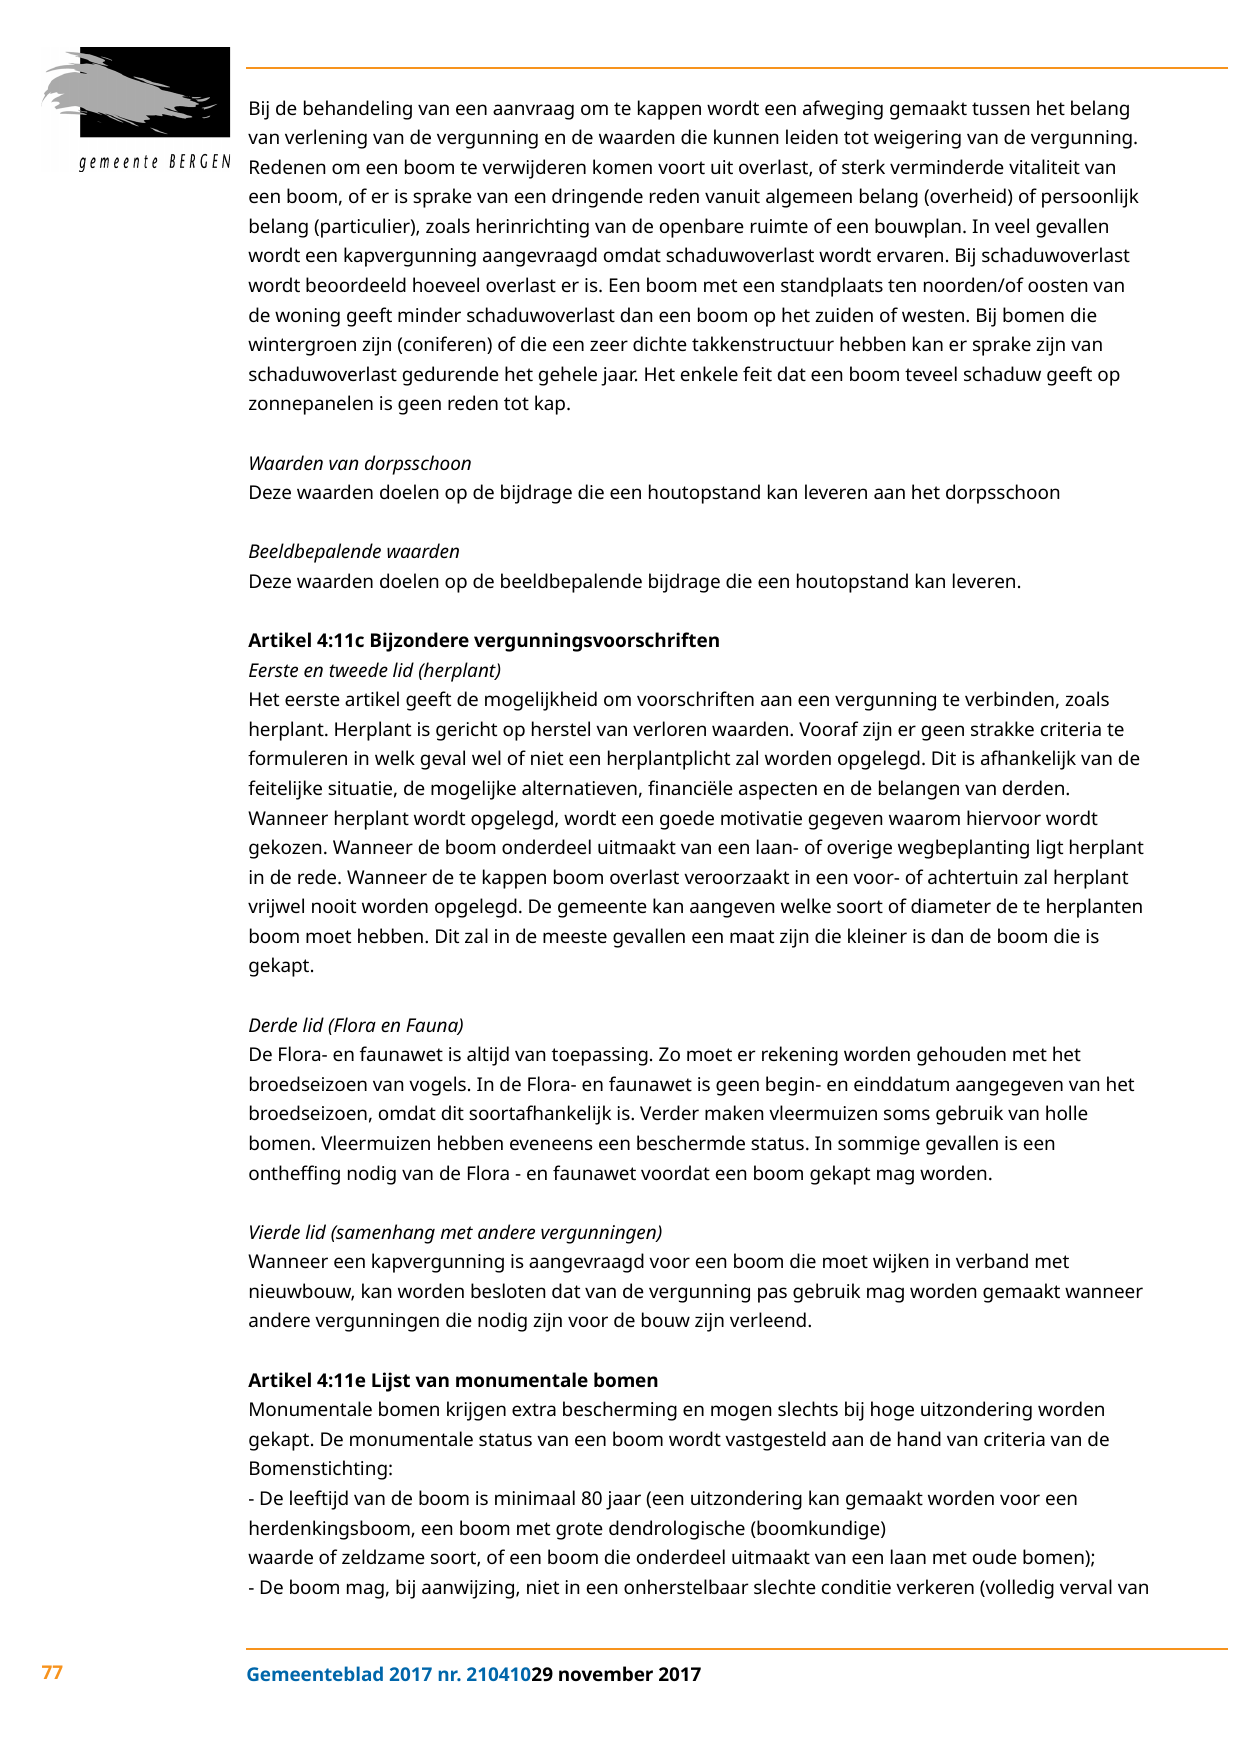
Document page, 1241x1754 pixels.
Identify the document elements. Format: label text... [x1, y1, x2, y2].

text Wanneer een kapvergunning is aangevraagd voor een boom die moet wijken in verband met nieuwbouw, kan worden besloten dat van de vergunning pas gebruik mag worden gemaakt wanneer andere vergunningen die nodig zijn voor de bouw zijn verleend. [248, 1248, 1152, 1333]
text Artikel 4:11e Lijst van monumentale bomen [248, 1367, 1152, 1393]
text Waarden van dorpsschoon [248, 450, 1152, 476]
text Het eerste artikel geeft de mogelijkheid om voorschriften aan een vergunning te verbinden, zoals herplant. Herplant is gericht op herstel van verloren waarden. Vooraf zijn er geen strakke criteria te formuleren in welk geval wel of niet een herplantplicht zal worden opgelegd. Dit is afhankelijk van de feitelijke situatie, de mogelijke alternatieven, financiële aspecten en de belangen van derden. [248, 686, 1152, 801]
text Deze waarden doelen op de beeldbepalende bijdrage die een houtopstand kan leveren. [248, 568, 1152, 594]
text Derde lid (Flora en Fauna) [248, 1012, 1152, 1038]
text Vierde lid (samenhang met andere vergunningen) [248, 1219, 1152, 1245]
text - De leeftijd van de boom is minimaal 80 jaar (een uitzondering kan gemaakt worden voor een herdenkingsboom, een boom met grote dendrologische (boomkundige) [248, 1485, 1152, 1541]
text - De boom mag, bij aanwijzing, niet in een onherstelbaar slechte conditie verkeren (volledig verval van [248, 1574, 1152, 1600]
text Beeldbepalende waarden [248, 538, 1152, 564]
picture [41, 47, 231, 172]
text Monumentale bomen krijgen extra bescherming en mogen slechts bij hoge uitzondering worden gekapt. De monumentale status van een boom wordt vastgesteld aan de hand van criteria van de Bomenstichting: [248, 1396, 1152, 1481]
text Deze waarden doelen op de bijdrage die een houtopstand kan leveren aan het dorpsschoon [248, 479, 1152, 505]
text Bij de behandeling van een aanvraag om te kappen wordt een afweging gemaakt tussen het belang van verlening van de vergunning en de waarden die kunnen leiden tot weigering van de vergunning. Redenen om een boom te verwijderen komen voort uit overlast, of sterk verminderde vitaliteit van een boom, of er is sprake van een dringende reden vanuit algemeen belang (overheid) of persoonlijk belang (particulier), zoals herinrichting van de openbare ruimte of een bouwplan. In veel gevallen wordt een kapvergunning aangevraagd omdat schaduwoverlast wordt ervaren. Bij schaduwoverlast wordt beoordeeld hoeveel overlast er is. Een boom met een standplaats ten noorden/of oosten van de woning geeft minder schaduwoverlast dan een boom op het zuiden of westen. Bij bomen die wintergroen zijn (coniferen) of die een zeer dichte takkenstructuur hebben kan er sprake zijn van schaduwoverlast gedurende het gehele jaar. Het enkele feit dat een boom teveel schaduw geeft op zonnepanelen is geen reden tot kap. [248, 95, 1152, 416]
text Artikel 4:11c Bijzondere vergunningsvoorschriften [248, 627, 1152, 653]
text De Flora- en faunawet is altijd van toepassing. Zo moet er rekening worden gehouden met het broedseizoen van vogels. In de Flora- en faunawet is geen begin- en einddatum aangegeven van het broedseizoen, omdat dit soortafhankelijk is. Verder maken vleermuizen soms gebruik van holle bomen. Vleermuizen hebben eveneens een beschermde status. In sommige gevallen is een ontheffing nodig van de Flora - en faunawet voordat een boom gekapt mag worden. [248, 1041, 1152, 1186]
text Wanneer herplant wordt opgelegd, wordt een goede motivatie gegeven waarom hiervoor wordt gekozen. Wanneer de boom onderdeel uitmaakt van een laan- of overige wegbeplanting ligt herplant in de rede. Wanneer de te kappen boom overlast veroorzaakt in een voor- of achtertuin zal herplant vrijwel nooit worden opgelegd. De gemeente kan aangeven welke soort of diameter de te herplanten boom moet hebben. Dit zal in de meeste gevallen een maat zijn die kleiner is dan de boom die is gekapt. [248, 805, 1152, 978]
text Eerste en tweede lid (herplant) [248, 657, 1152, 683]
text waarde of zeldzame soort, of een boom die onderdeel uitmaakt van een laan met oude bomen); [248, 1544, 1152, 1570]
